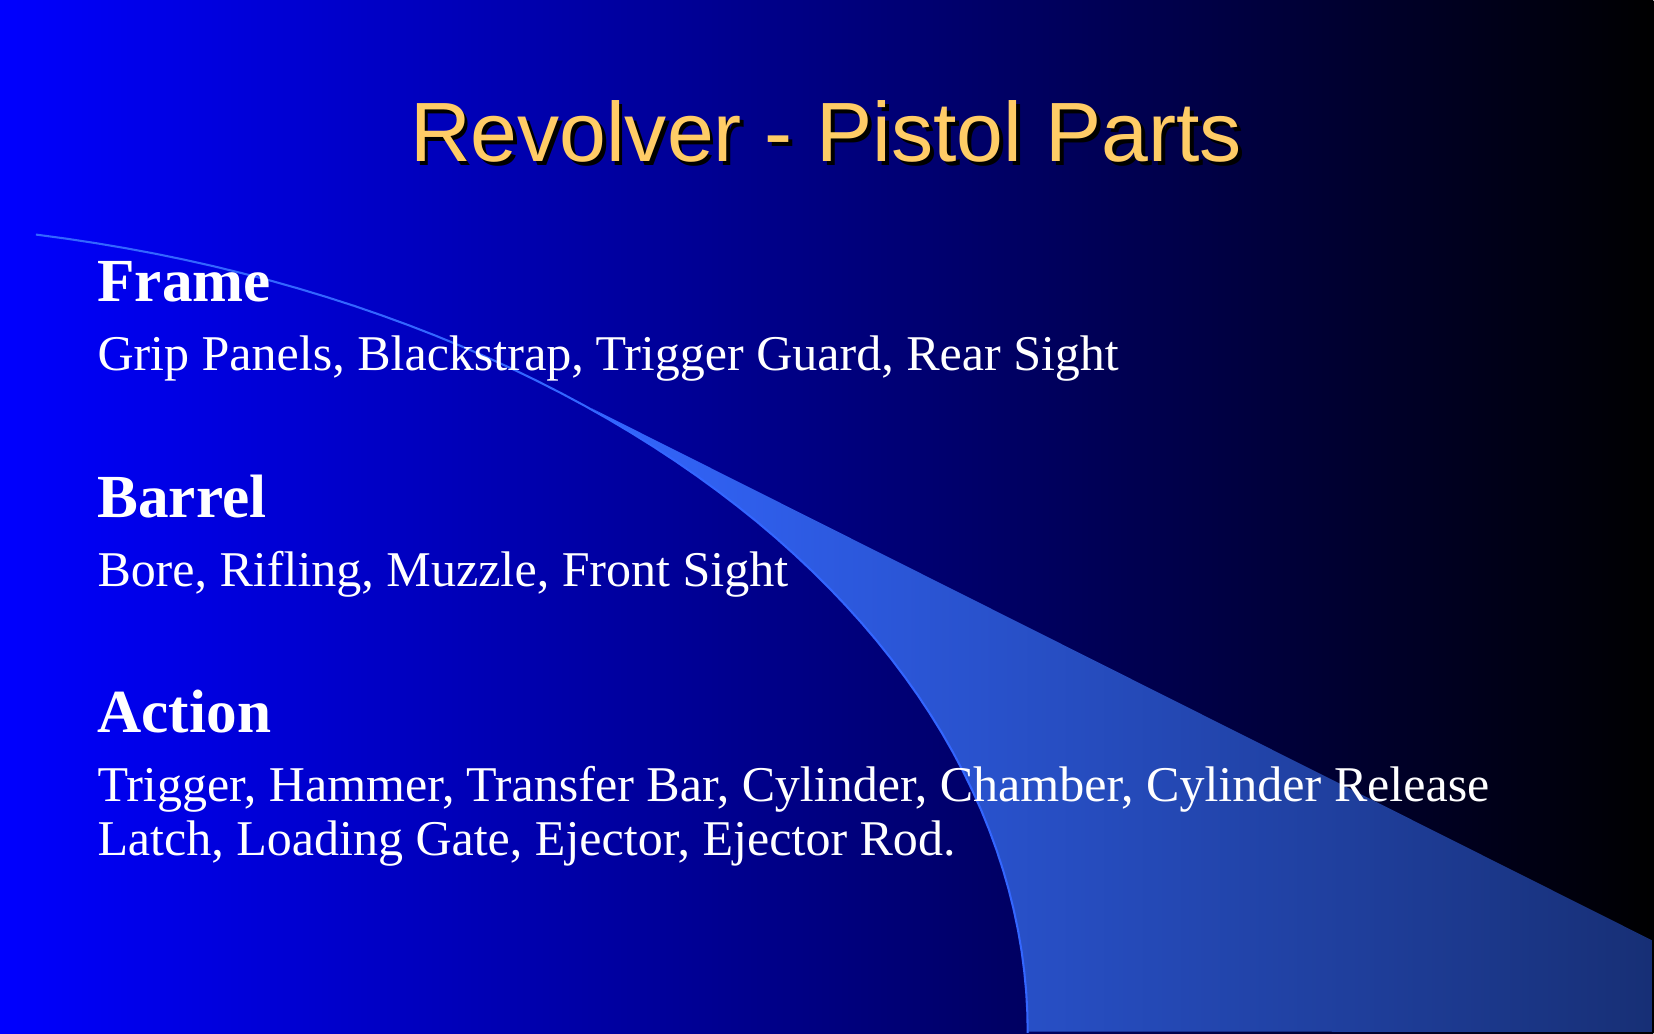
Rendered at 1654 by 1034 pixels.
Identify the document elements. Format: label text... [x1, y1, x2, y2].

list Frame Grip Panels, Blackstrap, Trigger Guard, Rear Sight Barrel Bore, Rifling, Muzzle, Front Sight Action Trigger, Hammer, Transfer Bar, Cylinder, Chamber, Cylinder Release Latch, Loading Gate, Ejector, Ejector Rod. [82, 241, 1571, 924]
title Revolver - Pistol Parts [82, 41, 1571, 214]
